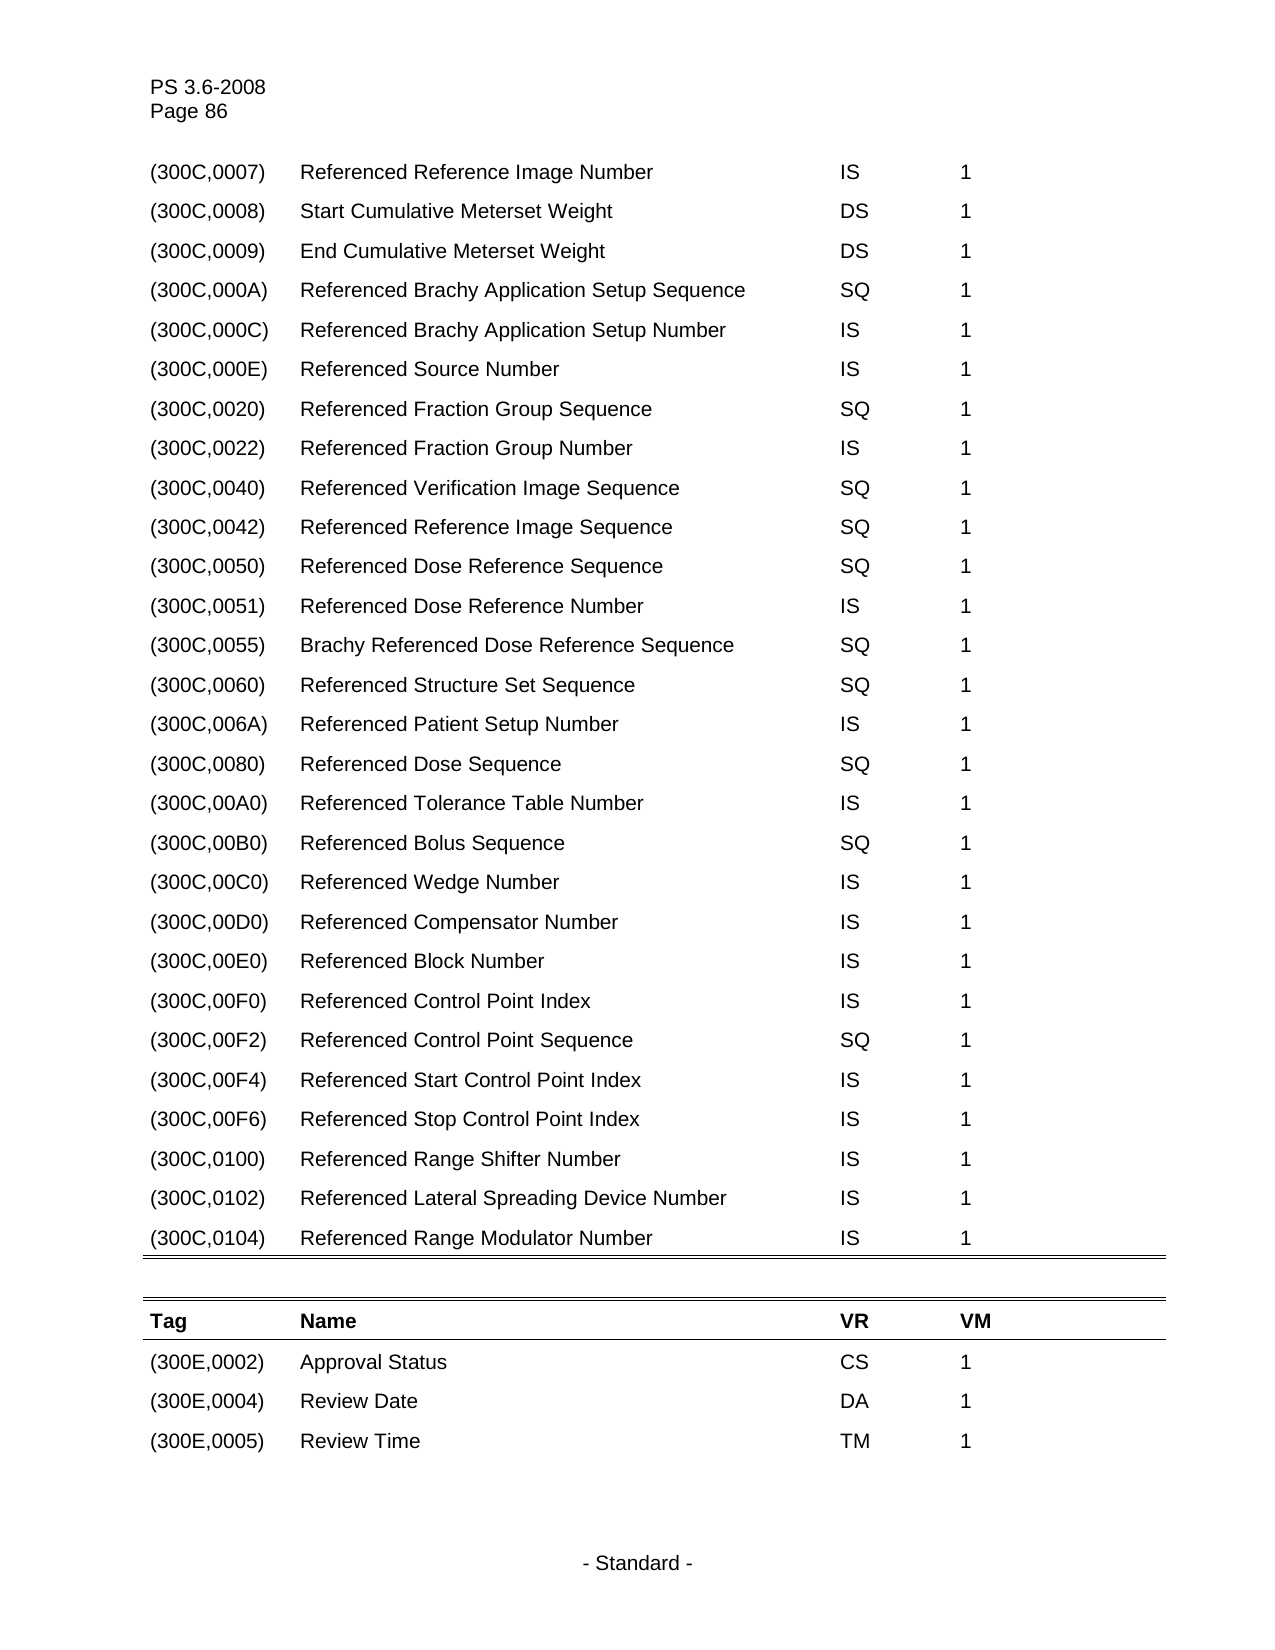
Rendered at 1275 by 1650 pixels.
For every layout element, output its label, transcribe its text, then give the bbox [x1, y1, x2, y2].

table_cell Referenced Dose Sequence [293, 742, 833, 782]
table_cell TM [833, 1419, 953, 1458]
table_cell Referenced Brachy Application Setup Number [293, 308, 833, 347]
table_cell Referenced Range Modulator Number [293, 1216, 833, 1255]
table_cell (300C,0007) [143, 150, 293, 189]
table_cell Referenced Verification Image Sequence [293, 466, 833, 505]
table_cell [1016, 1137, 1166, 1176]
table_cell Referenced Fraction Group Sequence [293, 387, 833, 426]
table_cell SQ [833, 1019, 953, 1058]
table_cell 1 [953, 1176, 1016, 1216]
table_cell VR [833, 1301, 953, 1339]
table_cell 1 [953, 1340, 1016, 1379]
table_cell (300E,0005) [143, 1419, 293, 1458]
table_cell Review Date [293, 1380, 833, 1419]
table_cell DA [833, 1380, 953, 1419]
table_cell Referenced Reference Image Number [293, 150, 833, 189]
table_cell (300C,000C) [143, 308, 293, 347]
table_cell IS [833, 1098, 953, 1137]
table_cell [1016, 703, 1166, 742]
table_cell [1016, 387, 1166, 426]
table_cell [1016, 150, 1166, 189]
table_cell IS [833, 1137, 953, 1176]
table_cell (300C,00B0) [143, 821, 293, 861]
table_cell Referenced Dose Reference Number [293, 584, 833, 624]
table_cell IS [833, 308, 953, 347]
table_cell End Cumulative Meterset Weight [293, 229, 833, 268]
table_cell (300E,0002) [143, 1340, 293, 1379]
table_cell (300C,0008) [143, 190, 293, 229]
table_cell SQ [833, 624, 953, 663]
table_cell (300C,0055) [143, 624, 293, 663]
table_cell SQ [833, 387, 953, 426]
table_cell (300C,00D0) [143, 900, 293, 939]
table_cell SQ [833, 466, 953, 505]
table_cell (300C,00E0) [143, 940, 293, 979]
table_cell 1 [953, 348, 1016, 387]
table_cell 1 [953, 466, 1016, 505]
table_cell SQ [833, 505, 953, 545]
table_cell 1 [953, 940, 1016, 979]
table_cell [1016, 190, 1166, 229]
table_cell (300C,0080) [143, 742, 293, 782]
table_cell (300C,0050) [143, 545, 293, 584]
table_cell [1016, 1380, 1166, 1419]
table_cell (300C,0104) [143, 1216, 293, 1255]
table_cell 1 [953, 1137, 1016, 1176]
table_cell [833, 1259, 953, 1297]
table_cell SQ [833, 821, 953, 861]
table_cell SQ [833, 663, 953, 703]
table_cell Referenced Start Control Point Index [293, 1058, 833, 1097]
table_cell 1 [953, 1216, 1016, 1255]
table_cell [143, 1259, 293, 1297]
table_cell (300C,0042) [143, 505, 293, 545]
table_cell [1016, 940, 1166, 979]
table_cell [1016, 1176, 1166, 1216]
table_cell 1 [953, 979, 1016, 1018]
table_cell IS [833, 900, 953, 939]
table_cell [1016, 1216, 1166, 1255]
table_cell (300C,000A) [143, 269, 293, 308]
table_cell [1016, 782, 1166, 821]
table_cell (300C,00F4) [143, 1058, 293, 1097]
table_cell IS [833, 979, 953, 1018]
table_cell 1 [953, 387, 1016, 426]
table_cell [1016, 1019, 1166, 1058]
table_cell Referenced Reference Image Sequence [293, 505, 833, 545]
table_cell [1016, 1259, 1166, 1297]
table_cell (300C,00A0) [143, 782, 293, 821]
table_cell Referenced Fraction Group Number [293, 426, 833, 466]
table_cell [1016, 505, 1166, 545]
table_cell 1 [953, 545, 1016, 584]
table_cell IS [833, 348, 953, 387]
table_cell Referenced Patient Setup Number [293, 703, 833, 742]
table_cell (300C,00C0) [143, 861, 293, 900]
table_cell IS [833, 703, 953, 742]
table_cell IS [833, 1176, 953, 1216]
table_cell 1 [953, 1058, 1016, 1097]
table_cell (300C,00F2) [143, 1019, 293, 1058]
table_cell 1 [953, 426, 1016, 466]
table_cell Referenced Bolus Sequence [293, 821, 833, 861]
table_cell IS [833, 1216, 953, 1255]
table_cell (300C,0020) [143, 387, 293, 426]
table_cell [1016, 1301, 1166, 1339]
table_cell 1 [953, 782, 1016, 821]
table_cell [1016, 269, 1166, 308]
table_cell 1 [953, 584, 1016, 624]
table_cell IS [833, 861, 953, 900]
table_cell Referenced Range Shifter Number [293, 1137, 833, 1176]
table_cell (300C,000E) [143, 348, 293, 387]
table_cell (300C,006A) [143, 703, 293, 742]
table_cell DS [833, 190, 953, 229]
table_cell 1 [953, 229, 1016, 268]
table_cell [1016, 1419, 1166, 1458]
table_cell SQ [833, 269, 953, 308]
table_cell SQ [833, 742, 953, 782]
table_cell VM [953, 1301, 1016, 1339]
table_cell Start Cumulative Meterset Weight [293, 190, 833, 229]
table_cell Referenced Tolerance Table Number [293, 782, 833, 821]
table_cell [1016, 545, 1166, 584]
table_cell (300C,0102) [143, 1176, 293, 1216]
table_cell 1 [953, 150, 1016, 189]
table_cell Referenced Stop Control Point Index [293, 1098, 833, 1137]
table_cell [1016, 308, 1166, 347]
table_cell 1 [953, 1098, 1016, 1137]
table_cell (300C,0060) [143, 663, 293, 703]
table_cell Referenced Compensator Number [293, 900, 833, 939]
table_cell 1 [953, 1380, 1016, 1419]
table_cell (300C,0100) [143, 1137, 293, 1176]
table_cell [1016, 1340, 1166, 1379]
table_cell Tag [143, 1301, 293, 1339]
table_cell Referenced Structure Set Sequence [293, 663, 833, 703]
table_cell Referenced Block Number [293, 940, 833, 979]
table_cell 1 [953, 624, 1016, 663]
table_cell [1016, 584, 1166, 624]
table_cell [1016, 979, 1166, 1018]
table_cell 1 [953, 861, 1016, 900]
table_cell 1 [953, 663, 1016, 703]
table_cell Referenced Control Point Sequence [293, 1019, 833, 1058]
table_cell Brachy Referenced Dose Reference Sequence [293, 624, 833, 663]
table_cell 1 [953, 1019, 1016, 1058]
table_cell [1016, 663, 1166, 703]
table_cell 1 [953, 900, 1016, 939]
table_cell [1016, 900, 1166, 939]
table_cell IS [833, 1058, 953, 1097]
table_cell [1016, 229, 1166, 268]
table_cell [1016, 742, 1166, 782]
table_cell (300C,0022) [143, 426, 293, 466]
table_cell [1016, 821, 1166, 861]
table_cell Referenced Control Point Index [293, 979, 833, 1018]
table_cell CS [833, 1340, 953, 1379]
table_cell SQ [833, 545, 953, 584]
table_cell (300C,0009) [143, 229, 293, 268]
table_cell Referenced Brachy Application Setup Sequence [293, 269, 833, 308]
table_cell IS [833, 782, 953, 821]
table_cell Referenced Source Number [293, 348, 833, 387]
table_cell IS [833, 426, 953, 466]
table_cell DS [833, 229, 953, 268]
table_cell [1016, 861, 1166, 900]
table_cell IS [833, 940, 953, 979]
table_cell 1 [953, 190, 1016, 229]
table_cell [1016, 348, 1166, 387]
table_cell 1 [953, 308, 1016, 347]
table_cell (300C,00F0) [143, 979, 293, 1018]
table_cell IS [833, 584, 953, 624]
table_cell Approval Status [293, 1340, 833, 1379]
table_cell [1016, 624, 1166, 663]
table_cell 1 [953, 1419, 1016, 1458]
table_cell 1 [953, 505, 1016, 545]
table_cell [293, 1259, 833, 1297]
table_cell (300C,00F6) [143, 1098, 293, 1137]
table_cell Referenced Wedge Number [293, 861, 833, 900]
table_cell [953, 1259, 1016, 1297]
table_cell 1 [953, 703, 1016, 742]
table_cell [1016, 426, 1166, 466]
table_cell Name [293, 1301, 833, 1339]
table_cell IS [833, 150, 953, 189]
table_cell 1 [953, 821, 1016, 861]
table_cell (300C,0051) [143, 584, 293, 624]
table_cell 1 [953, 269, 1016, 308]
table_cell Referenced Dose Reference Sequence [293, 545, 833, 584]
table_cell 1 [953, 742, 1016, 782]
table_cell Referenced Lateral Spreading Device Number [293, 1176, 833, 1216]
table_cell Review Time [293, 1419, 833, 1458]
table_cell [1016, 1098, 1166, 1137]
table_cell [1016, 1058, 1166, 1097]
table_cell (300C,0040) [143, 466, 293, 505]
table_cell (300E,0004) [143, 1380, 293, 1419]
table_cell [1016, 466, 1166, 505]
